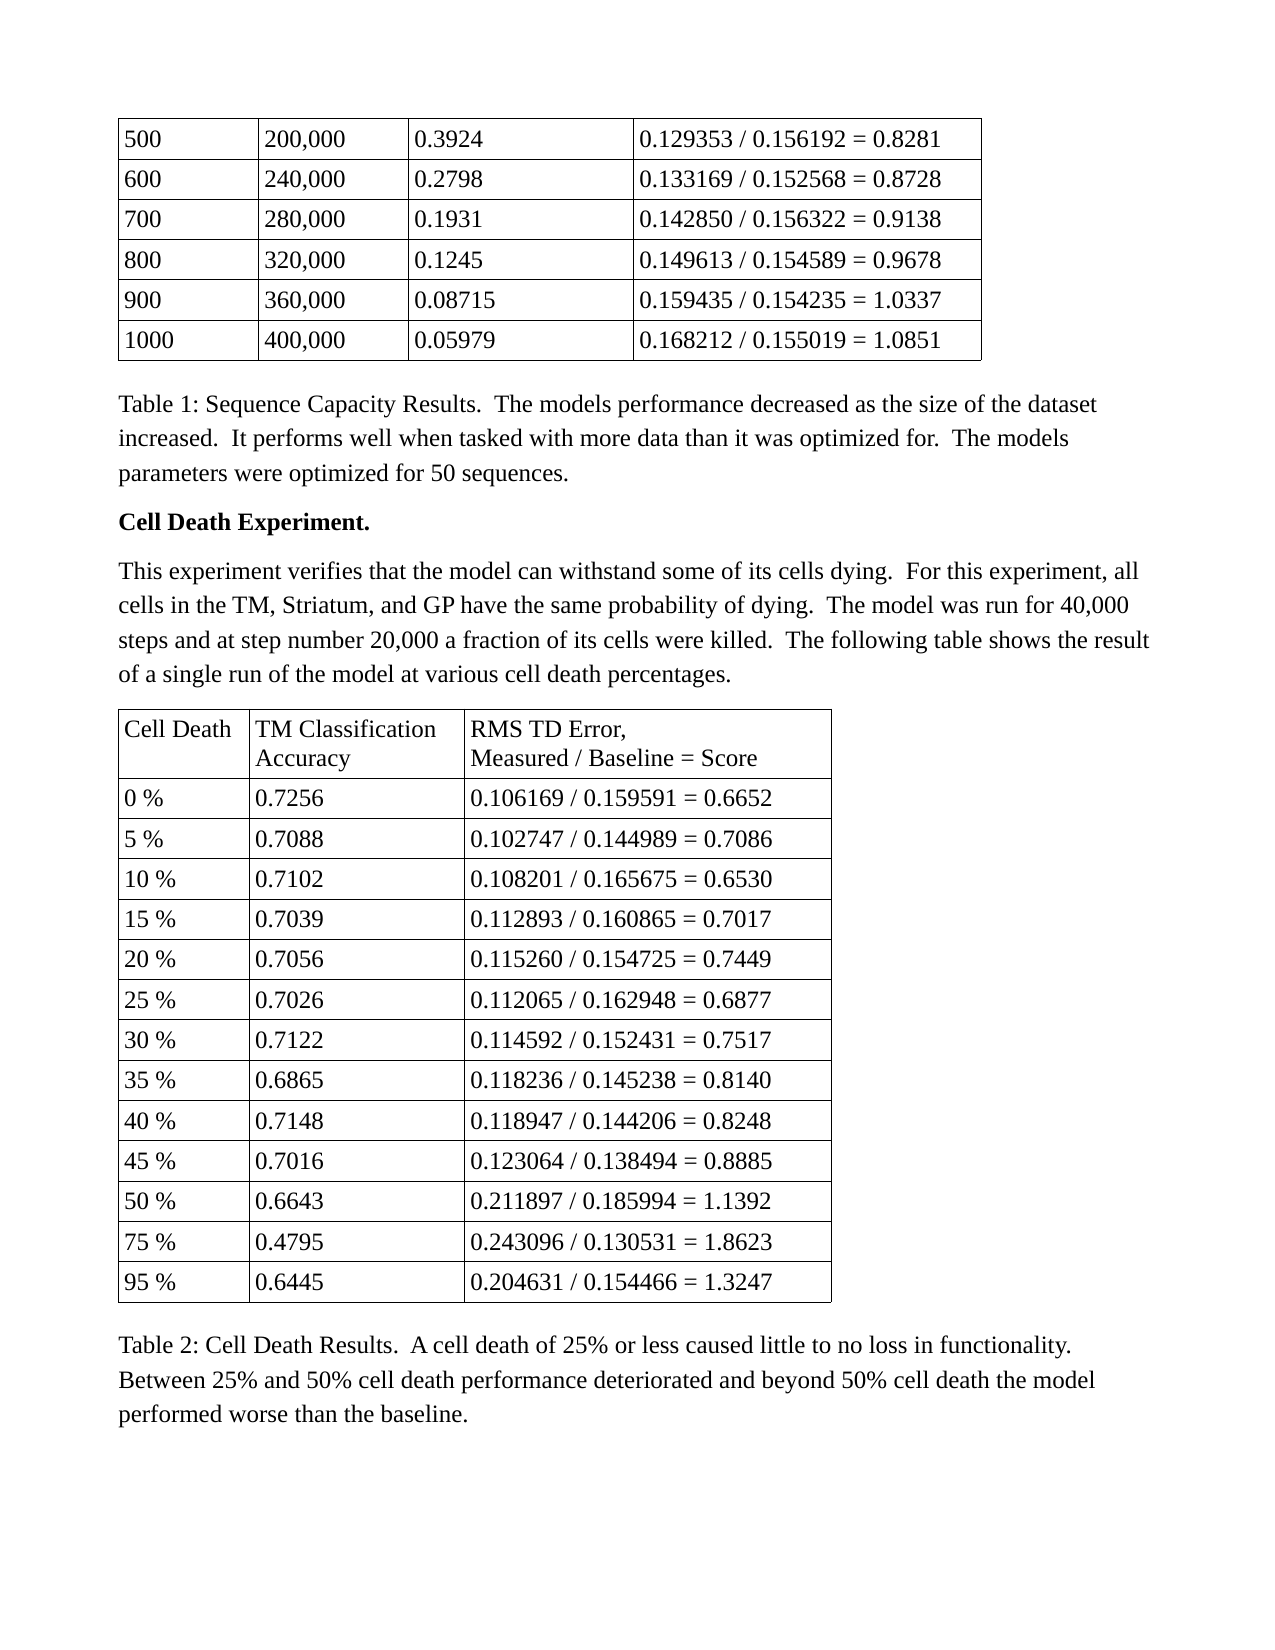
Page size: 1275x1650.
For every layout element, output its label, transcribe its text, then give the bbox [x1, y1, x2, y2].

table_cell 0.2798 [409, 160, 633, 199]
table_cell 0 % [119, 779, 249, 818]
text Cell Death Experiment. [118, 507, 1157, 536]
table_cell 0.6865 [250, 1061, 464, 1100]
table_cell 0.7088 [250, 819, 464, 858]
table_cell 900 [119, 280, 258, 320]
table_cell 0.106169 / 0.159591 = 0.6652 [465, 779, 831, 818]
table_cell 0.7122 [250, 1020, 464, 1060]
table_cell 40 % [119, 1101, 249, 1140]
table_cell 320,000 [259, 240, 408, 279]
table_cell 700 [119, 200, 258, 239]
table_cell 0.7039 [250, 900, 464, 939]
table_cell 0.7256 [250, 779, 464, 818]
table_cell 5 % [119, 819, 249, 858]
table_cell 0.118236 / 0.145238 = 0.8140 [465, 1061, 831, 1100]
table_cell 0.133169 / 0.152568 = 0.8728 [634, 160, 981, 199]
table_cell 0.4795 [250, 1222, 464, 1261]
table_cell 0.115260 / 0.154725 = 0.7449 [465, 940, 831, 979]
table_cell 400,000 [259, 321, 408, 360]
table_cell 0.108201 / 0.165675 = 0.6530 [465, 859, 831, 898]
table_cell 0.7102 [250, 859, 464, 898]
table_cell 15 % [119, 900, 249, 939]
table_cell 0.102747 / 0.144989 = 0.7086 [465, 819, 831, 858]
table_cell 1000 [119, 321, 258, 360]
table_cell 0.149613 / 0.154589 = 0.9678 [634, 240, 981, 279]
table_cell 280,000 [259, 200, 408, 239]
table_cell 360,000 [259, 280, 408, 320]
table_cell 0.142850 / 0.156322 = 0.9138 [634, 200, 981, 239]
table_cell 45 % [119, 1141, 249, 1181]
table_cell 0.1931 [409, 200, 633, 239]
table_cell 0.6643 [250, 1182, 464, 1221]
table_cell 0.7026 [250, 980, 464, 1019]
text Table 1: Sequence Capacity Results. The models performance decreased as the size of the dataset increased. It performs well when tasked with more data than it was optimized for. The models parameters were optimized for 50 sequences. [118, 389, 1157, 487]
table_cell 0.7148 [250, 1101, 464, 1140]
table_cell 0.118947 / 0.144206 = 0.8248 [465, 1101, 831, 1140]
table_header Cell Death [119, 710, 249, 777]
table_cell 0.123064 / 0.138494 = 0.8885 [465, 1141, 831, 1181]
table_cell 0.211897 / 0.185994 = 1.1392 [465, 1182, 831, 1221]
table_cell 0.1245 [409, 240, 633, 279]
table_cell 600 [119, 160, 258, 199]
table_cell 240,000 [259, 160, 408, 199]
table_cell 0.3924 [409, 119, 633, 158]
table_cell 0.7056 [250, 940, 464, 979]
table_cell 0.168212 / 0.155019 = 1.0851 [634, 321, 981, 360]
table_cell 0.08715 [409, 280, 633, 320]
table_cell 800 [119, 240, 258, 279]
table_cell 50 % [119, 1182, 249, 1221]
table_cell 0.159435 / 0.154235 = 1.0337 [634, 280, 981, 320]
table_cell 0.05979 [409, 321, 633, 360]
table_cell 0.112065 / 0.162948 = 0.6877 [465, 980, 831, 1019]
table_cell 10 % [119, 859, 249, 898]
text Table 2: Cell Death Results. A cell death of 25% or less caused little to no loss in functionality. Between 25% and 50% cell death performance deteriorated and beyond 50% cell death the model performed worse than the baseline. [118, 1330, 1157, 1428]
table_cell 20 % [119, 940, 249, 979]
table_cell 95 % [119, 1262, 249, 1302]
table_cell 25 % [119, 980, 249, 1019]
table_cell 0.114592 / 0.152431 = 0.7517 [465, 1020, 831, 1060]
table_cell 500 [119, 119, 258, 158]
table_cell 200,000 [259, 119, 408, 158]
table_cell 0.243096 / 0.130531 = 1.8623 [465, 1222, 831, 1261]
table_cell 0.6445 [250, 1262, 464, 1302]
text This experiment verifies that the model can withstand some of its cells dying. For this experiment, all cells in the TM, Striatum, and GP have the same probability of dying. The model was run for 40,000 steps and at step number 20,000 a fraction of its cells were killed. The following table shows the result of a single run of the model at various cell death percentages. [118, 556, 1157, 688]
table_cell 30 % [119, 1020, 249, 1060]
table_cell 0.112893 / 0.160865 = 0.7017 [465, 900, 831, 939]
table_cell 75 % [119, 1222, 249, 1261]
table_cell 0.204631 / 0.154466 = 1.3247 [465, 1262, 831, 1302]
table_cell 0.129353 / 0.156192 = 0.8281 [634, 119, 981, 158]
table_header RMS TD Error, Measured / Baseline = Score [465, 710, 831, 777]
table_cell 0.7016 [250, 1141, 464, 1181]
table_header TM Classification Accuracy [250, 710, 464, 777]
table_cell 35 % [119, 1061, 249, 1100]
